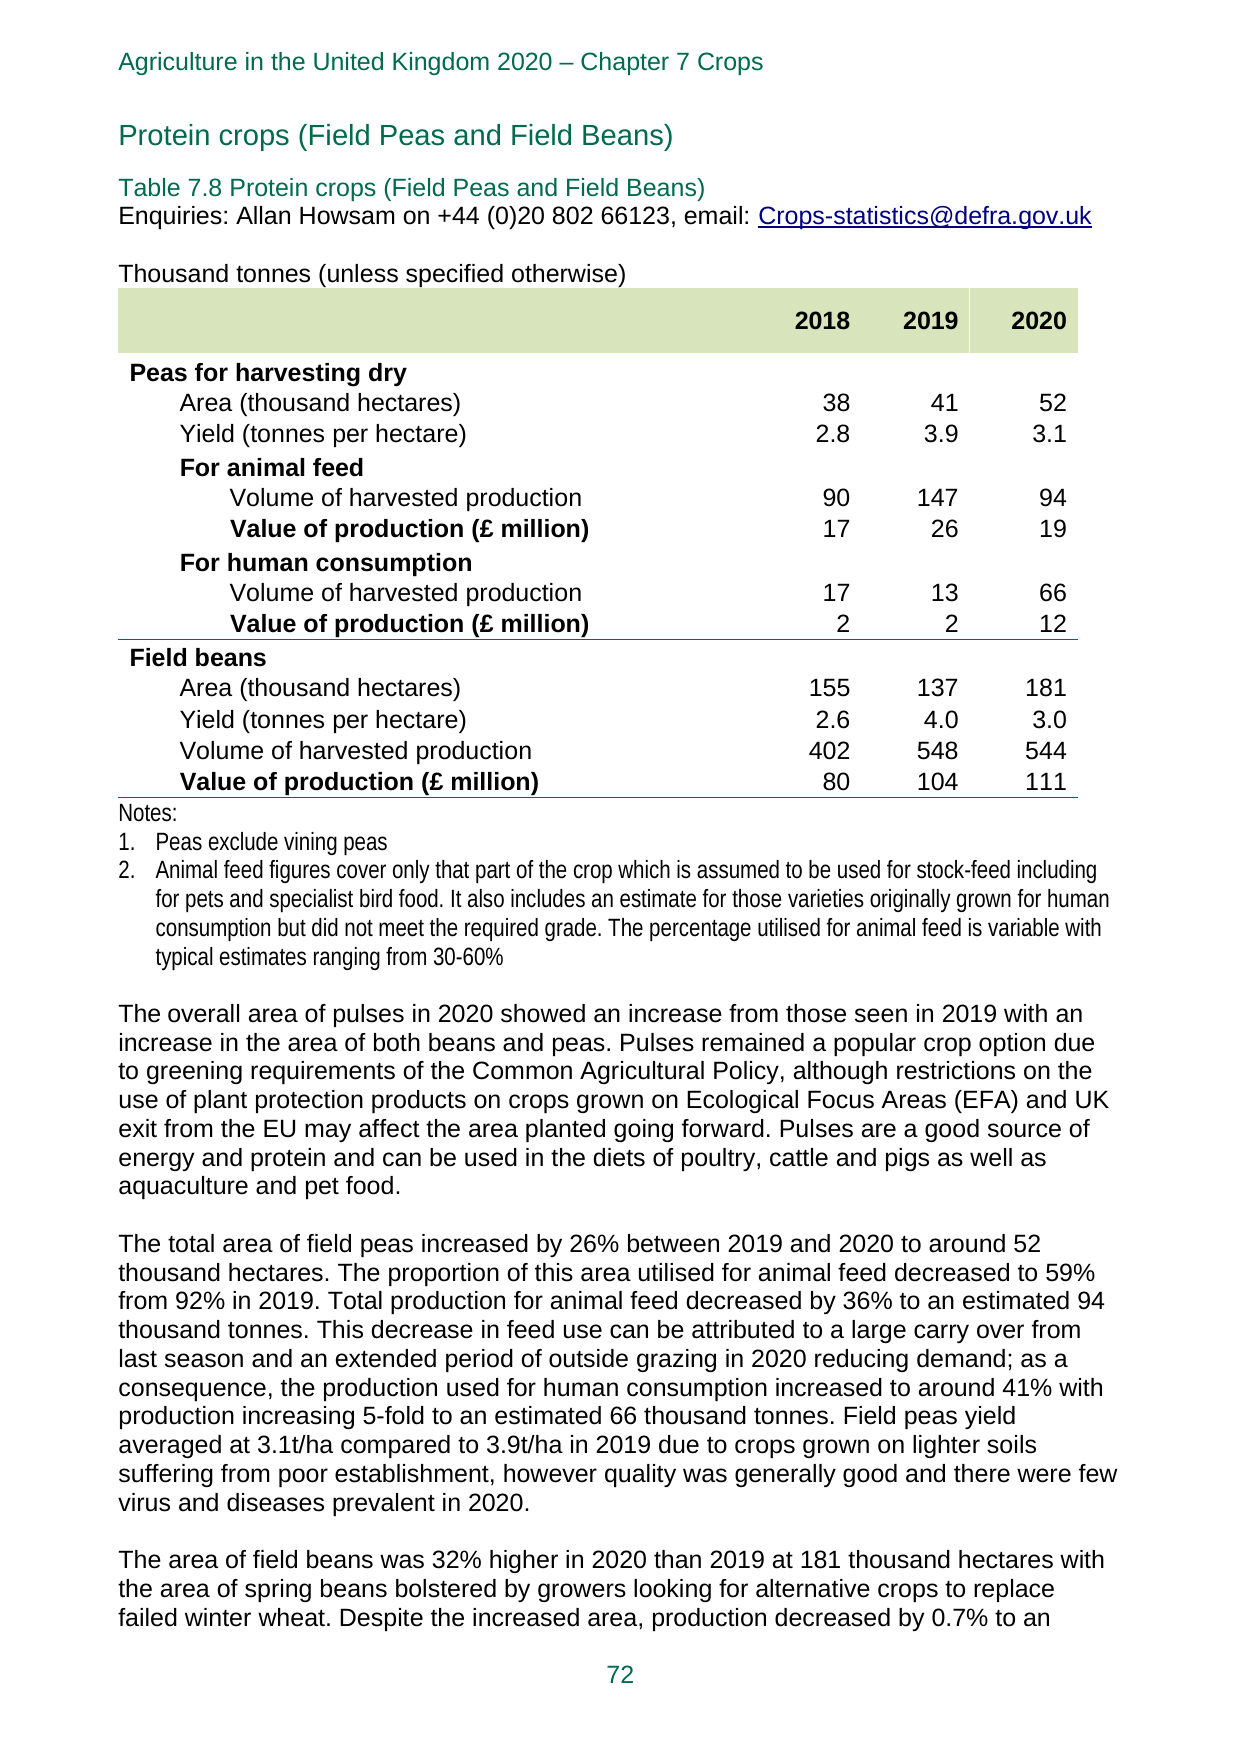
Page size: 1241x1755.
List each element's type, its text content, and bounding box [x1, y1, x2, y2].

table_cell 2 [753, 608, 861, 639]
table_cell For human consumption [118, 544, 753, 577]
table_cell 2.8 [753, 418, 861, 449]
table_cell Yield (tonnes per hectare) [118, 418, 753, 449]
table_cell 90 [753, 482, 861, 513]
text Thousand tonnes (unless specified otherwise) [118, 259, 1122, 287]
table_cell 2 [861, 608, 969, 639]
table_cell [753, 354, 861, 386]
table_cell [970, 354, 1078, 386]
table_cell 155 [753, 672, 861, 703]
table_cell 17 [753, 513, 861, 544]
text The overall area of pulses in 2020 showed an increase from those seen in 2019 with an increase in the area of both beans and peas. Pulses remained a popular crop option due to greening requirements of the Common Agricultural Policy, although restrictions on the use of plant protection products on crops grown on Ecological Focus Areas (EFA) and UK exit from the EU may affect the area planted going forward. Pulses are a good source of energy and protein and can be used in the diets of poultry, cattle and pigs as well as aquaculture and pet food. [118, 999, 1122, 1200]
table_cell [753, 544, 861, 577]
table_cell Volume of harvested production [118, 482, 753, 513]
table_header 2020 [970, 288, 1078, 353]
table_cell 26 [861, 513, 969, 544]
table_cell [861, 354, 969, 386]
table_cell [970, 544, 1078, 577]
table_cell 19 [970, 513, 1078, 544]
table_cell 3.0 [970, 704, 1078, 735]
table_cell 38 [753, 386, 861, 417]
subtitle Table 7.8 Protein crops (Field Peas and Field Beans) [118, 172, 1122, 201]
table_cell 94 [970, 482, 1078, 513]
text Notes: [118, 798, 1122, 827]
table_cell Value of production (£ million) [118, 766, 753, 797]
table_cell Peas for harvesting dry [118, 354, 753, 386]
table_cell Field beans [118, 640, 753, 672]
table_cell [970, 640, 1078, 672]
table_cell 17 [753, 577, 861, 608]
table_cell 544 [970, 735, 1078, 766]
table_cell Volume of harvested production [118, 735, 753, 766]
table_header 2018 [753, 288, 861, 353]
table_cell 2.6 [753, 704, 861, 735]
table_cell Volume of harvested production [118, 577, 753, 608]
text Enquiries: Allan Howsam on +44 (0)20 802 66123, email: Crops-statistics@defra.gov.uk [118, 201, 1122, 230]
table_cell [970, 449, 1078, 482]
table_header [118, 288, 753, 353]
table_cell 12 [970, 608, 1078, 639]
table_cell 104 [861, 766, 969, 797]
table_cell 3.9 [861, 418, 969, 449]
table_cell [861, 640, 969, 672]
table_cell Area (thousand hectares) [118, 672, 753, 703]
text The area of field beans was 32% higher in 2020 than 2019 at 181 thousand hectares with the area of spring beans bolstered by growers looking for alternative crops to replace failed winter wheat. Despite the increased area, production decreased by 0.7% to an [118, 1545, 1122, 1631]
table_cell 548 [861, 735, 969, 766]
table_cell 147 [861, 482, 969, 513]
table_header 2019 [861, 288, 969, 353]
table_cell 3.1 [970, 418, 1078, 449]
table_cell Yield (tonnes per hectare) [118, 704, 753, 735]
table_cell [753, 640, 861, 672]
list Animal feed figures cover only that part of the crop which is assumed to be used for stock-feed including for pets and specialist bird food. It also includes an estimate for those varieties originally grown for human consumption but did not meet the required grade. The percentage utilised for animal feed is variable with typical estimates ranging from 30-60% [118, 856, 1122, 970]
subtitle Protein crops (Field Peas and Field Beans) [118, 118, 1122, 152]
table_cell 137 [861, 672, 969, 703]
table_cell 80 [753, 766, 861, 797]
table_cell Value of production (£ million) [118, 513, 753, 544]
table_cell 181 [970, 672, 1078, 703]
table_cell 4.0 [861, 704, 969, 735]
table_cell 66 [970, 577, 1078, 608]
table_cell 13 [861, 577, 969, 608]
table_cell For animal feed [118, 449, 753, 482]
table_cell 52 [970, 386, 1078, 417]
table_cell 41 [861, 386, 969, 417]
table_cell 402 [753, 735, 861, 766]
table_cell 111 [970, 766, 1078, 797]
list Peas exclude vining peas [118, 827, 1122, 856]
table_cell [861, 449, 969, 482]
table_cell Value of production (£ million) [118, 608, 753, 639]
table_cell [861, 544, 969, 577]
table_cell [753, 449, 861, 482]
table_cell Area (thousand hectares) [118, 386, 753, 417]
text The total area of field peas increased by 26% between 2019 and 2020 to around 52 thousand hectares. The proportion of this area utilised for animal feed decreased to 59% from 92% in 2019. Total production for animal feed decreased by 36% to an estimated 94 thousand tonnes. This decrease in feed use can be attributed to a large carry over from last season and an extended period of outside grazing in 2020 reducing demand; as a consequence, the production used for human consumption increased to around 41% with production increasing 5-fold to an estimated 66 thousand tonnes. Field peas yield averaged at 3.1t/ha compared to 3.9t/ha in 2019 due to crops grown on lighter soils suffering from poor establishment, however quality was generally good and there were few virus and diseases prevalent in 2020. [118, 1229, 1122, 1516]
